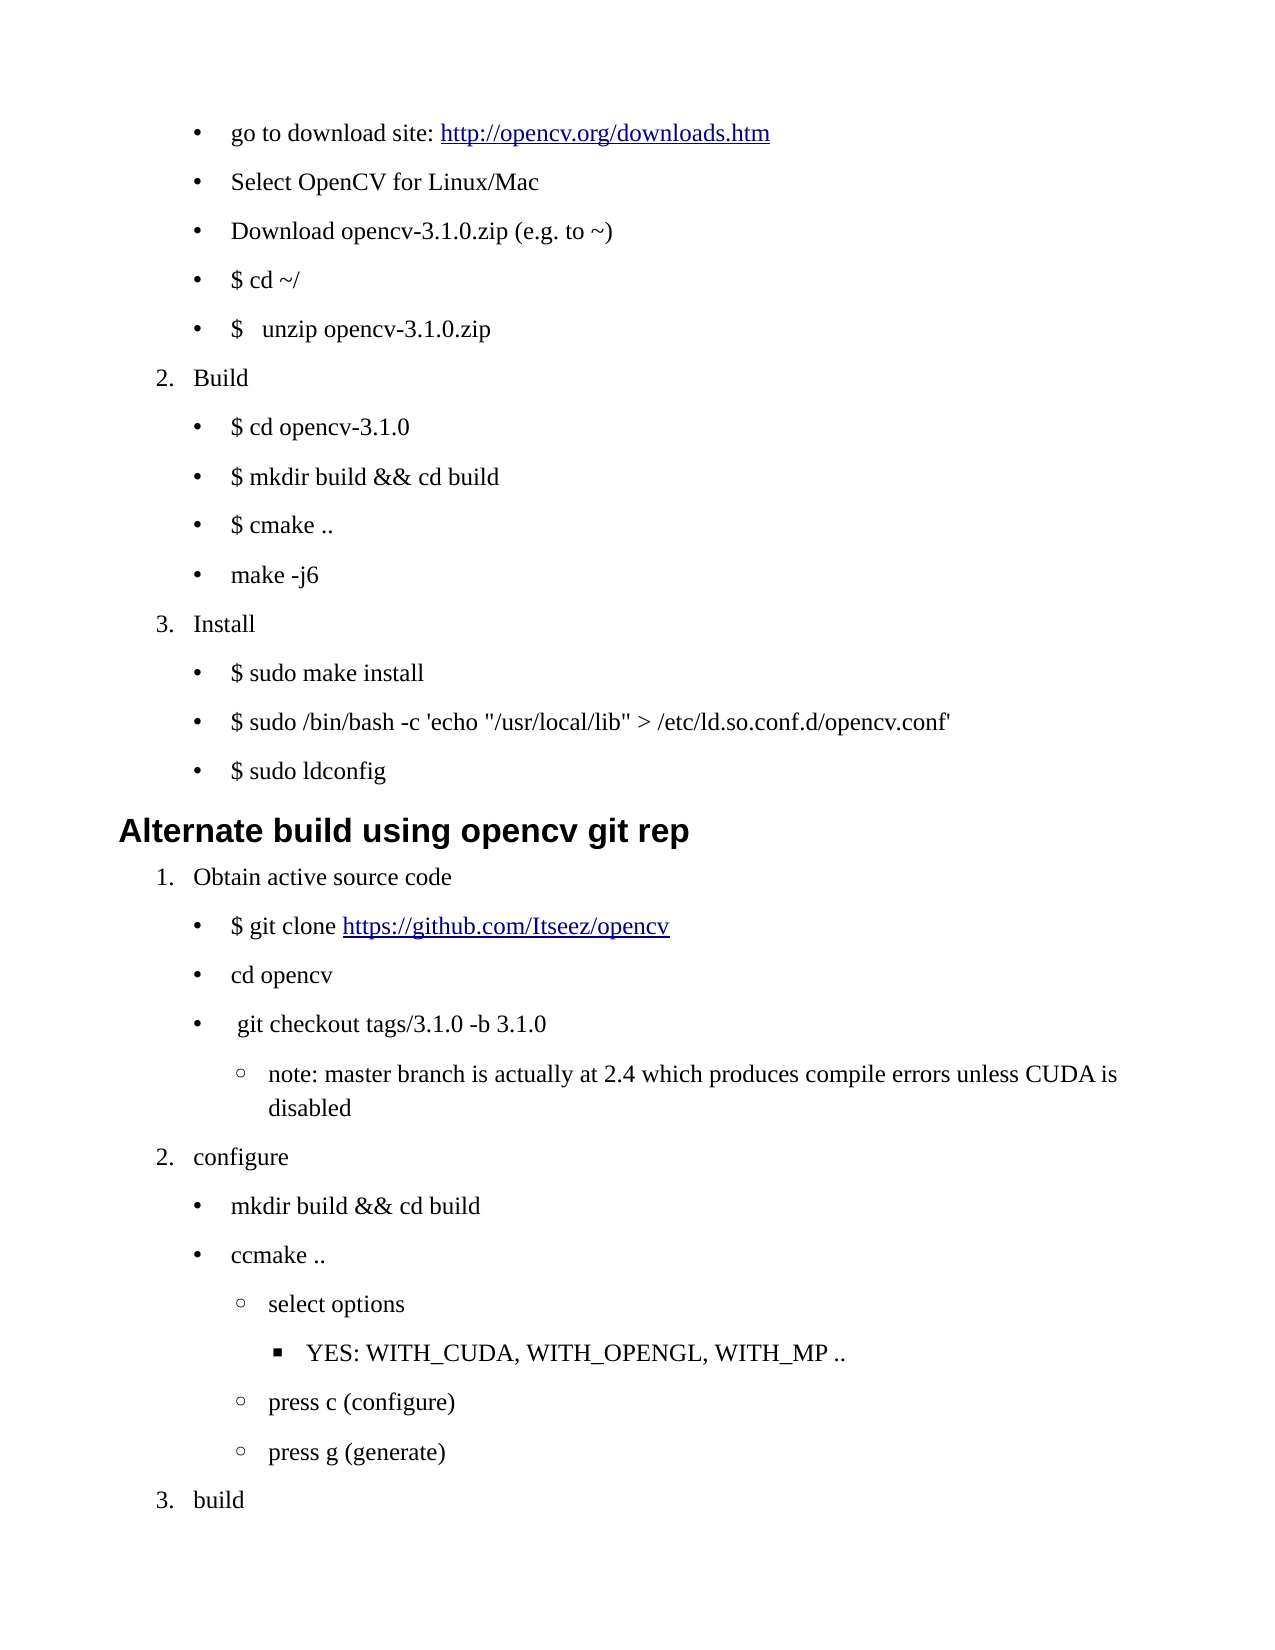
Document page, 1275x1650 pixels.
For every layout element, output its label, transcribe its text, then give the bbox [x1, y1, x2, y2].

list Select OpenCV for Linux/Mac [193, 167, 1157, 196]
list press g (generate) [231, 1437, 1157, 1465]
list note: master branch is actually at 2.4 which produces compile errors unless CUDA is disabled [231, 1059, 1157, 1122]
list Obtain active source code [156, 862, 1157, 891]
list make -j6 [193, 560, 1157, 588]
list Download opencv-3.1.0.zip (e.g. to ~) [193, 216, 1157, 245]
list $ git clone https://github.com/Itseez/opencv [193, 911, 1157, 940]
list Build [156, 363, 1157, 392]
list git checkout tags/3.1.0 -b 3.1.0 [193, 1009, 1157, 1038]
list $ cmake .. [193, 511, 1157, 539]
list press c (configure) [231, 1387, 1157, 1416]
list $ cd ~/ [193, 265, 1157, 294]
list $ unzip opencv-3.1.0.zip [193, 314, 1157, 343]
list $ cd opencv-3.1.0 [193, 412, 1157, 441]
list go to download site: http://opencv.org/downloads.htm [193, 118, 1157, 147]
list configure [156, 1142, 1157, 1171]
list $ sudo ldconfig [193, 756, 1157, 785]
list YES: WITH_CUDA, WITH_OPENGL, WITH_MP .. [268, 1338, 1157, 1367]
list $ sudo make install [193, 658, 1157, 687]
list Install [156, 609, 1157, 637]
list mkdir build && cd build [193, 1191, 1157, 1220]
list build [156, 1486, 1157, 1514]
list ccmake .. [193, 1240, 1157, 1269]
list select options [231, 1289, 1157, 1318]
list $ sudo /bin/bash -c 'echo "/usr/local/lib" > /etc/ld.so.conf.d/opencv.conf' [193, 707, 1157, 736]
list cd opencv [193, 961, 1157, 989]
subtitle Alternate build using opencv git rep [118, 811, 1157, 850]
list $ mkdir build && cd build [193, 462, 1157, 490]
